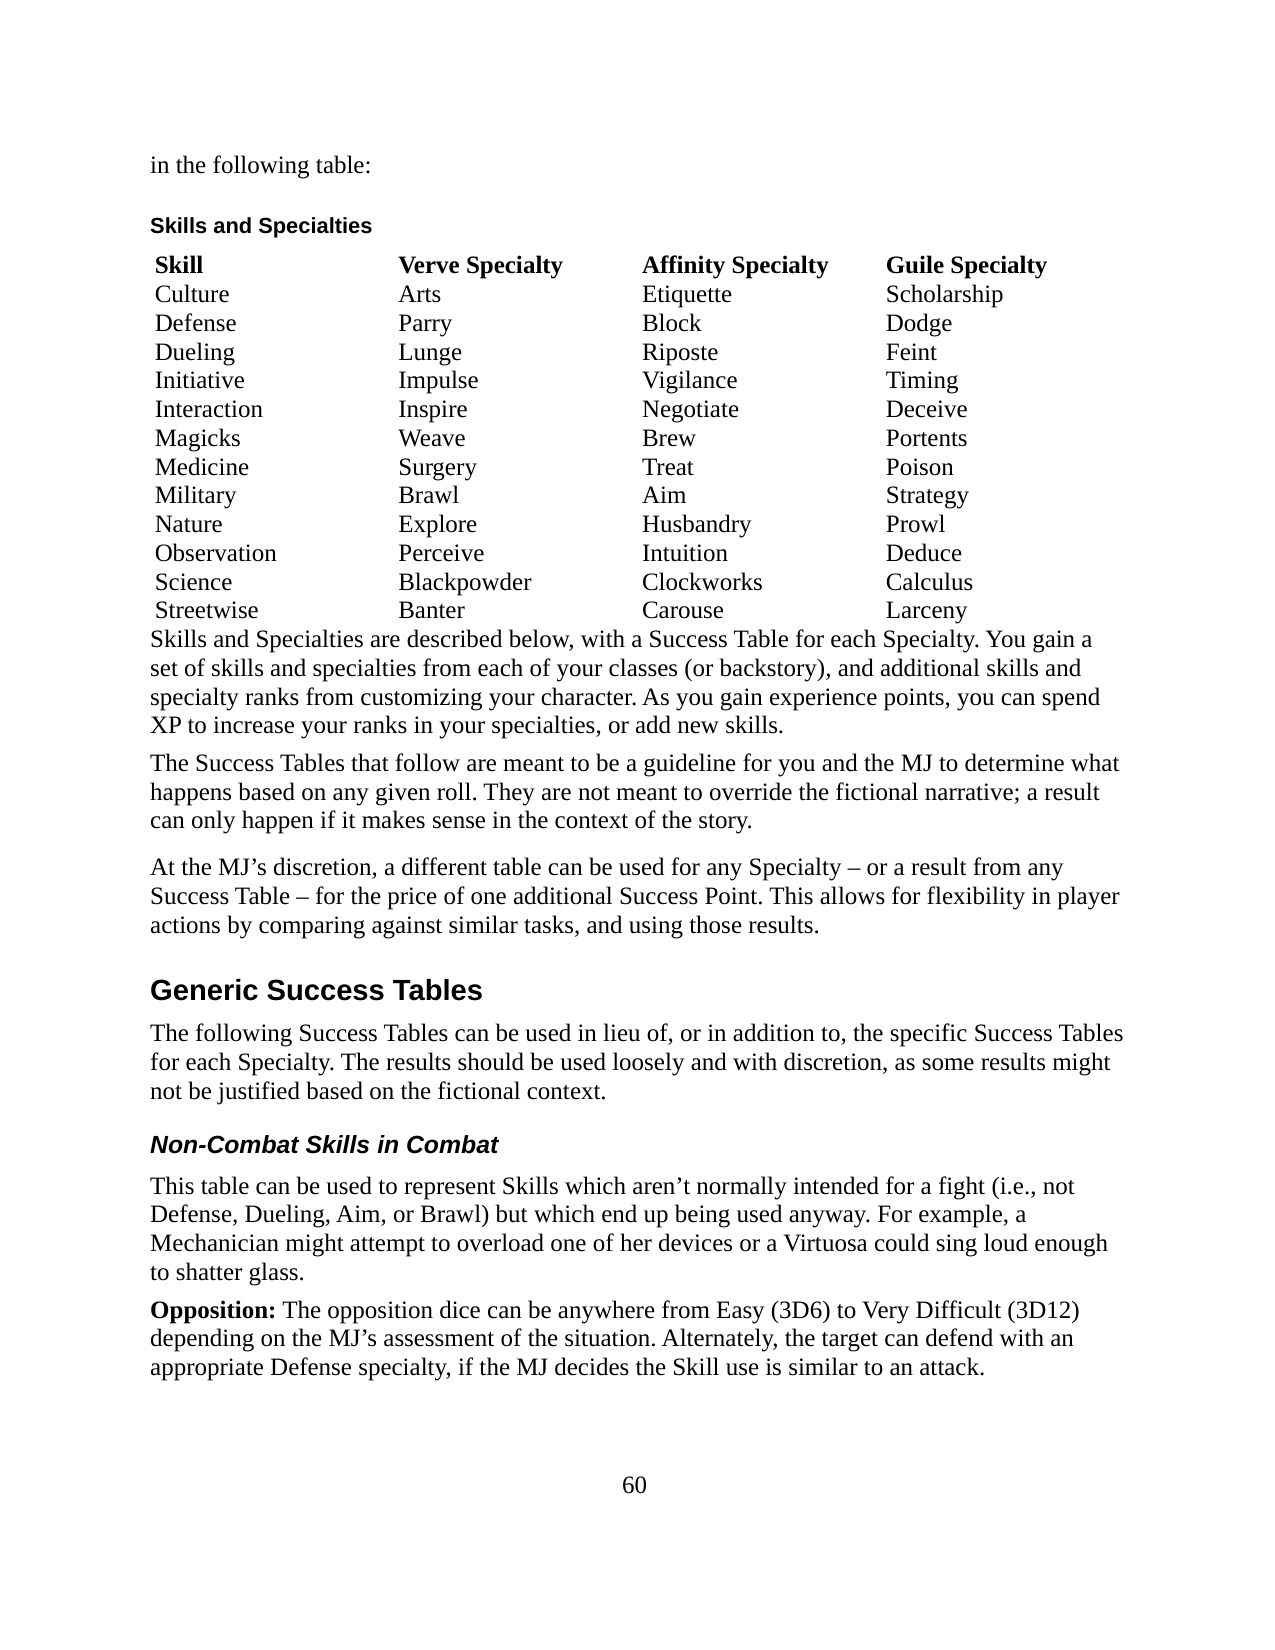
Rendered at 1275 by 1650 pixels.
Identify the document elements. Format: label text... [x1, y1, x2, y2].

table_cell Science [150, 567, 394, 595]
table_cell Blackpowder [394, 567, 637, 595]
table_cell Defense [150, 308, 394, 337]
table_cell Clockworks [638, 567, 881, 595]
subtitle Non-Combat Skills in Combat [150, 1130, 1125, 1158]
table_cell Treat [638, 452, 881, 480]
text Opposition: The opposition dice can be anywhere from Easy (3D6) to Very Difficult (3D12) depending on the MJ’s assessment of the situation. Alternately, the target can defend with an appropriate Defense specialty, if the MJ decides the Skill use is similar to an attack. [150, 1295, 1125, 1381]
text in the following table: [150, 150, 1125, 179]
table_cell Dueling [150, 337, 394, 365]
table_cell Parry [394, 308, 637, 337]
table_cell Perceive [394, 538, 637, 567]
table_cell Observation [150, 538, 394, 567]
text The following Success Tables can be used in lieu of, or in addition to, the specific Success Tables for each Specialty. The results should be used loosely and with discretion, as some results might not be justified based on the fictional context. [150, 1018, 1125, 1105]
table_cell Carouse [638, 595, 881, 624]
table_cell Banter [394, 595, 637, 624]
table_cell Block [638, 308, 881, 337]
table_cell Inspire [394, 394, 637, 423]
text Skills and Specialties are described below, with a Success Table for each Specialty. You gain a set of skills and specialties from each of your classes (or backstory), and additional skills and specialty ranks from customizing your character. As you gain experience points, you can spend XP to increase your ranks in your specialties, or add new skills. [150, 624, 1125, 739]
table_cell Interaction [150, 394, 394, 423]
table_header Verve Specialty [394, 250, 637, 279]
table_cell Timing [881, 365, 1125, 394]
table_cell Weave [394, 423, 637, 452]
text This table can be used to represent Skills which aren’t normally intended for a fight (i.e., not Defense, Dueling, Aim, or Brawl) but which end up being used anyway. For example, a Mechanician might attempt to overload one of her devices or a Virtuosa could sing loud enough to shatter glass. [150, 1171, 1125, 1286]
table_header Guile Specialty [881, 250, 1125, 279]
text The Success Tables that follow are meant to be a guideline for you and the MJ to determine what happens based on any given roll. They are not meant to override the fictional narrative; a result can only happen if it makes sense in the context of the story. [150, 748, 1125, 834]
table_cell Feint [881, 337, 1125, 365]
table_cell Husbandry [638, 509, 881, 538]
table_cell Aim [638, 480, 881, 509]
table_cell Intuition [638, 538, 881, 567]
table_cell Riposte [638, 337, 881, 365]
table_cell Portents [881, 423, 1125, 452]
table_cell Poison [881, 452, 1125, 480]
table_cell Larceny [881, 595, 1125, 624]
table_cell Brew [638, 423, 881, 452]
table_cell Arts [394, 279, 637, 308]
table_cell Deceive [881, 394, 1125, 423]
table_cell Scholarship [881, 279, 1125, 308]
table_cell Culture [150, 279, 394, 308]
text At the MJ’s discretion, a different table can be used for any Specialty – or a result from any Success Table – for the price of one additional Success Point. This allows for flexibility in player actions by comparing against similar tasks, and using those results. [150, 852, 1125, 938]
subtitle Skills and Specialties [150, 213, 1125, 238]
table_cell Vigilance [638, 365, 881, 394]
table_cell Initiative [150, 365, 394, 394]
table_cell Surgery [394, 452, 637, 480]
table_cell Military [150, 480, 394, 509]
table_cell Lunge [394, 337, 637, 365]
table_header Affinity Specialty [638, 250, 881, 279]
table_cell Calculus [881, 567, 1125, 595]
subtitle Generic Success Tables [150, 972, 1125, 1006]
table_cell Negotiate [638, 394, 881, 423]
table_header Skill [150, 250, 394, 279]
table_cell Etiquette [638, 279, 881, 308]
table_cell Streetwise [150, 595, 394, 624]
table_cell Nature [150, 509, 394, 538]
table_cell Prowl [881, 509, 1125, 538]
table_cell Explore [394, 509, 637, 538]
table_cell Strategy [881, 480, 1125, 509]
table_cell Medicine [150, 452, 394, 480]
table_cell Magicks [150, 423, 394, 452]
table_cell Dodge [881, 308, 1125, 337]
table_cell Impulse [394, 365, 637, 394]
table_cell Deduce [881, 538, 1125, 567]
table_cell Brawl [394, 480, 637, 509]
